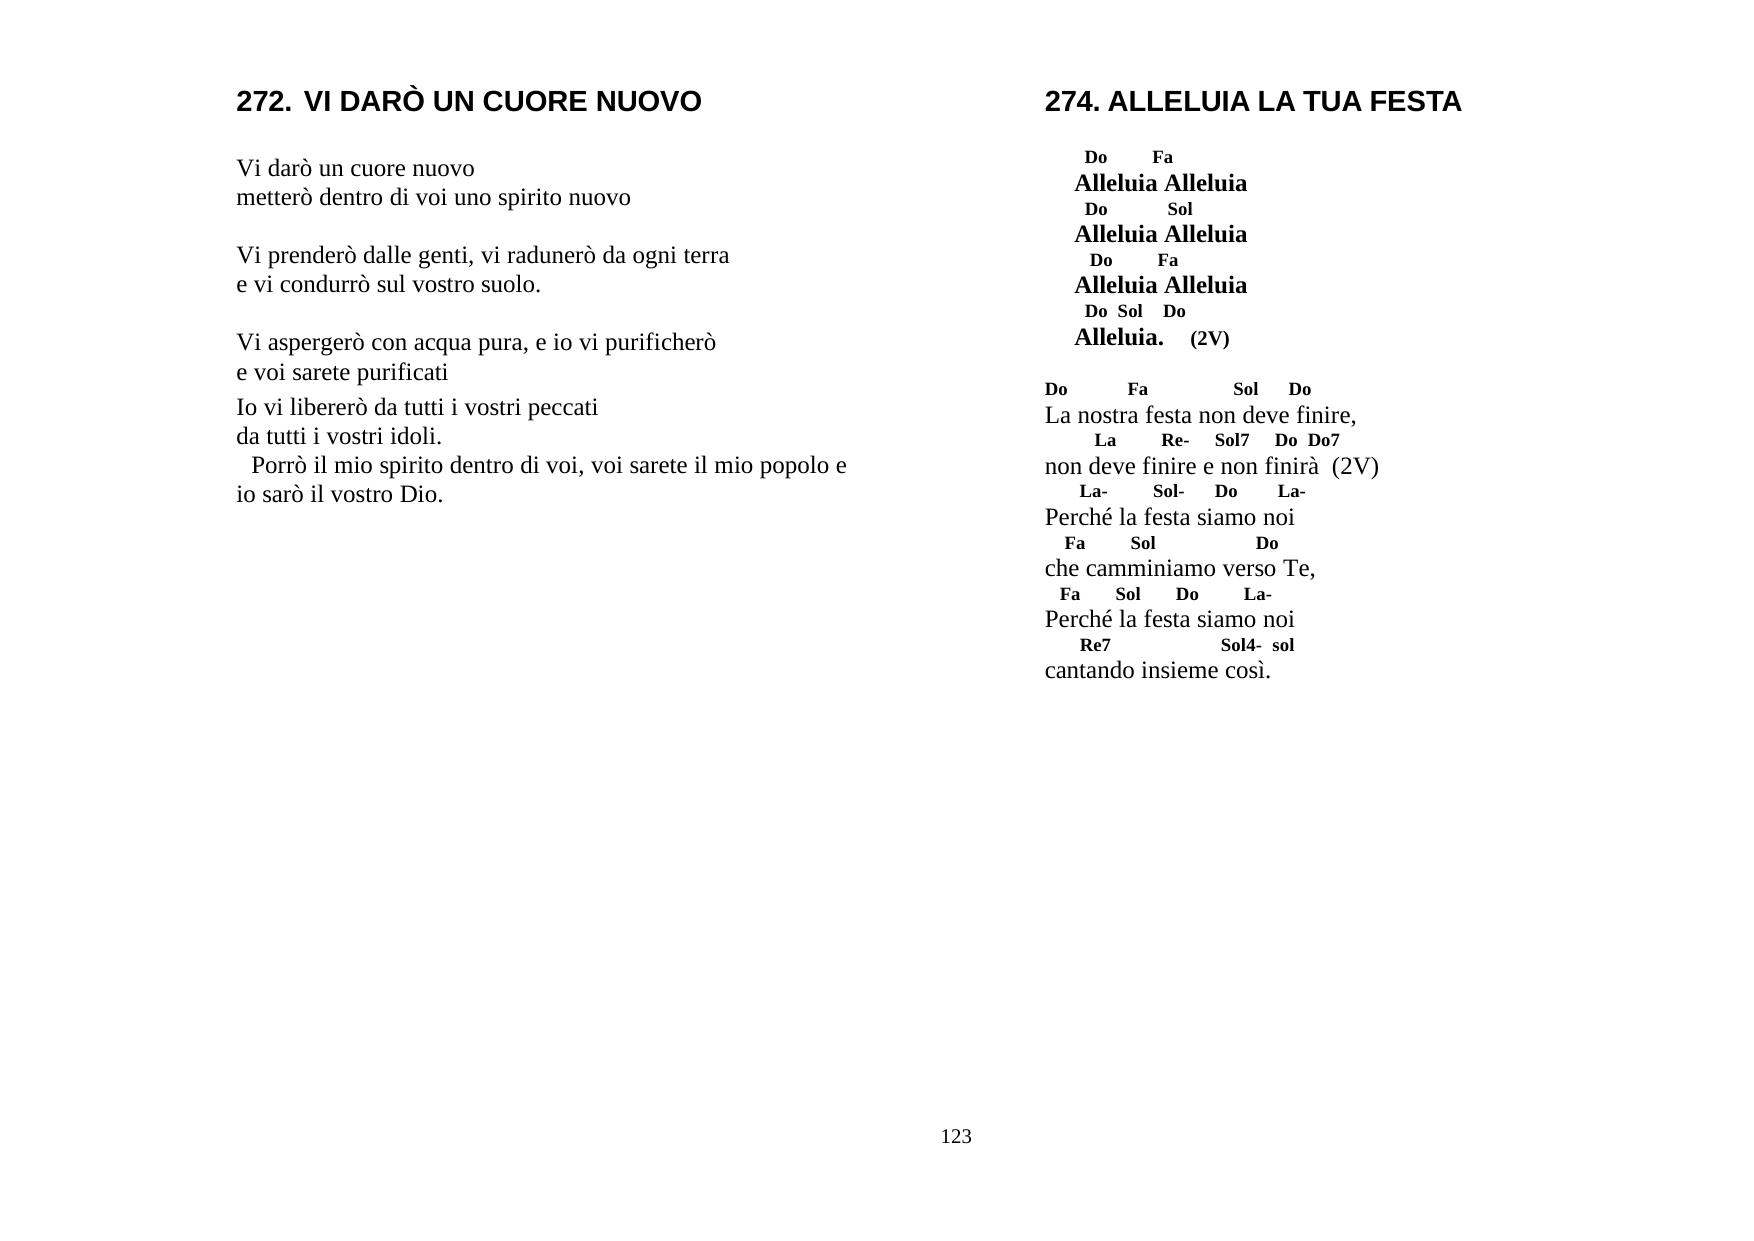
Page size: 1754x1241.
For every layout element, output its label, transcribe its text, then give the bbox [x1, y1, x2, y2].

subtitle 272. VI DARÒ UN CUORE NUOVO [236, 84, 867, 118]
text da tutti i vostri idoli. [236, 421, 867, 450]
text Do Sol Do [1044, 299, 1676, 321]
subtitle 274. ALLELUIA LA TUA FESTA [1044, 84, 1676, 118]
text Alleluia Alleluia [1044, 168, 1676, 197]
text La nostra festa non deve finire, [1044, 400, 1676, 429]
text Io vi libererò da tutti i vostri peccati [236, 392, 867, 421]
text Fa Sol Do [1044, 531, 1676, 553]
text Alleluia. (2V) [1044, 321, 1676, 351]
text Perché la festa siamo noi [1044, 502, 1676, 531]
text che camminiamo verso Te, [1044, 553, 1676, 582]
text La- Sol- Do La- [1044, 480, 1676, 502]
text Vi darò un cuore nuovo [236, 153, 867, 182]
text Porrò il mio spirito dentro di voi, voi sarete il mio popolo e io sarò il vostro Dio. [236, 450, 867, 508]
text Vi aspergerò con acqua pura, e io vi purificherò [236, 327, 867, 356]
text Do Fa [1044, 146, 1676, 168]
text e vi condurrò sul vostro suolo. [236, 269, 867, 298]
text Vi prenderò dalle genti, vi radunerò da ogni terra [236, 240, 867, 269]
text Do Sol [1044, 197, 1676, 219]
text metterò dentro di voi uno spirito nuovo [236, 182, 867, 211]
text La Re- Sol7 Do Do7 [1044, 429, 1676, 451]
text Alleluia Alleluia [1044, 270, 1676, 299]
text non deve finire e non finirà (2V) [1044, 451, 1676, 480]
text Do Fa [1044, 248, 1676, 270]
text Perché la festa siamo noi [1044, 604, 1676, 633]
text Alleluia Alleluia [1044, 219, 1676, 248]
text Fa Sol Do La- [1044, 582, 1676, 604]
text Do Fa Sol Do [1044, 378, 1676, 400]
text Re7 Sol4- sol [1044, 633, 1676, 655]
text e voi sarete purificati [236, 356, 867, 385]
text cantando insieme così. [1044, 655, 1676, 684]
